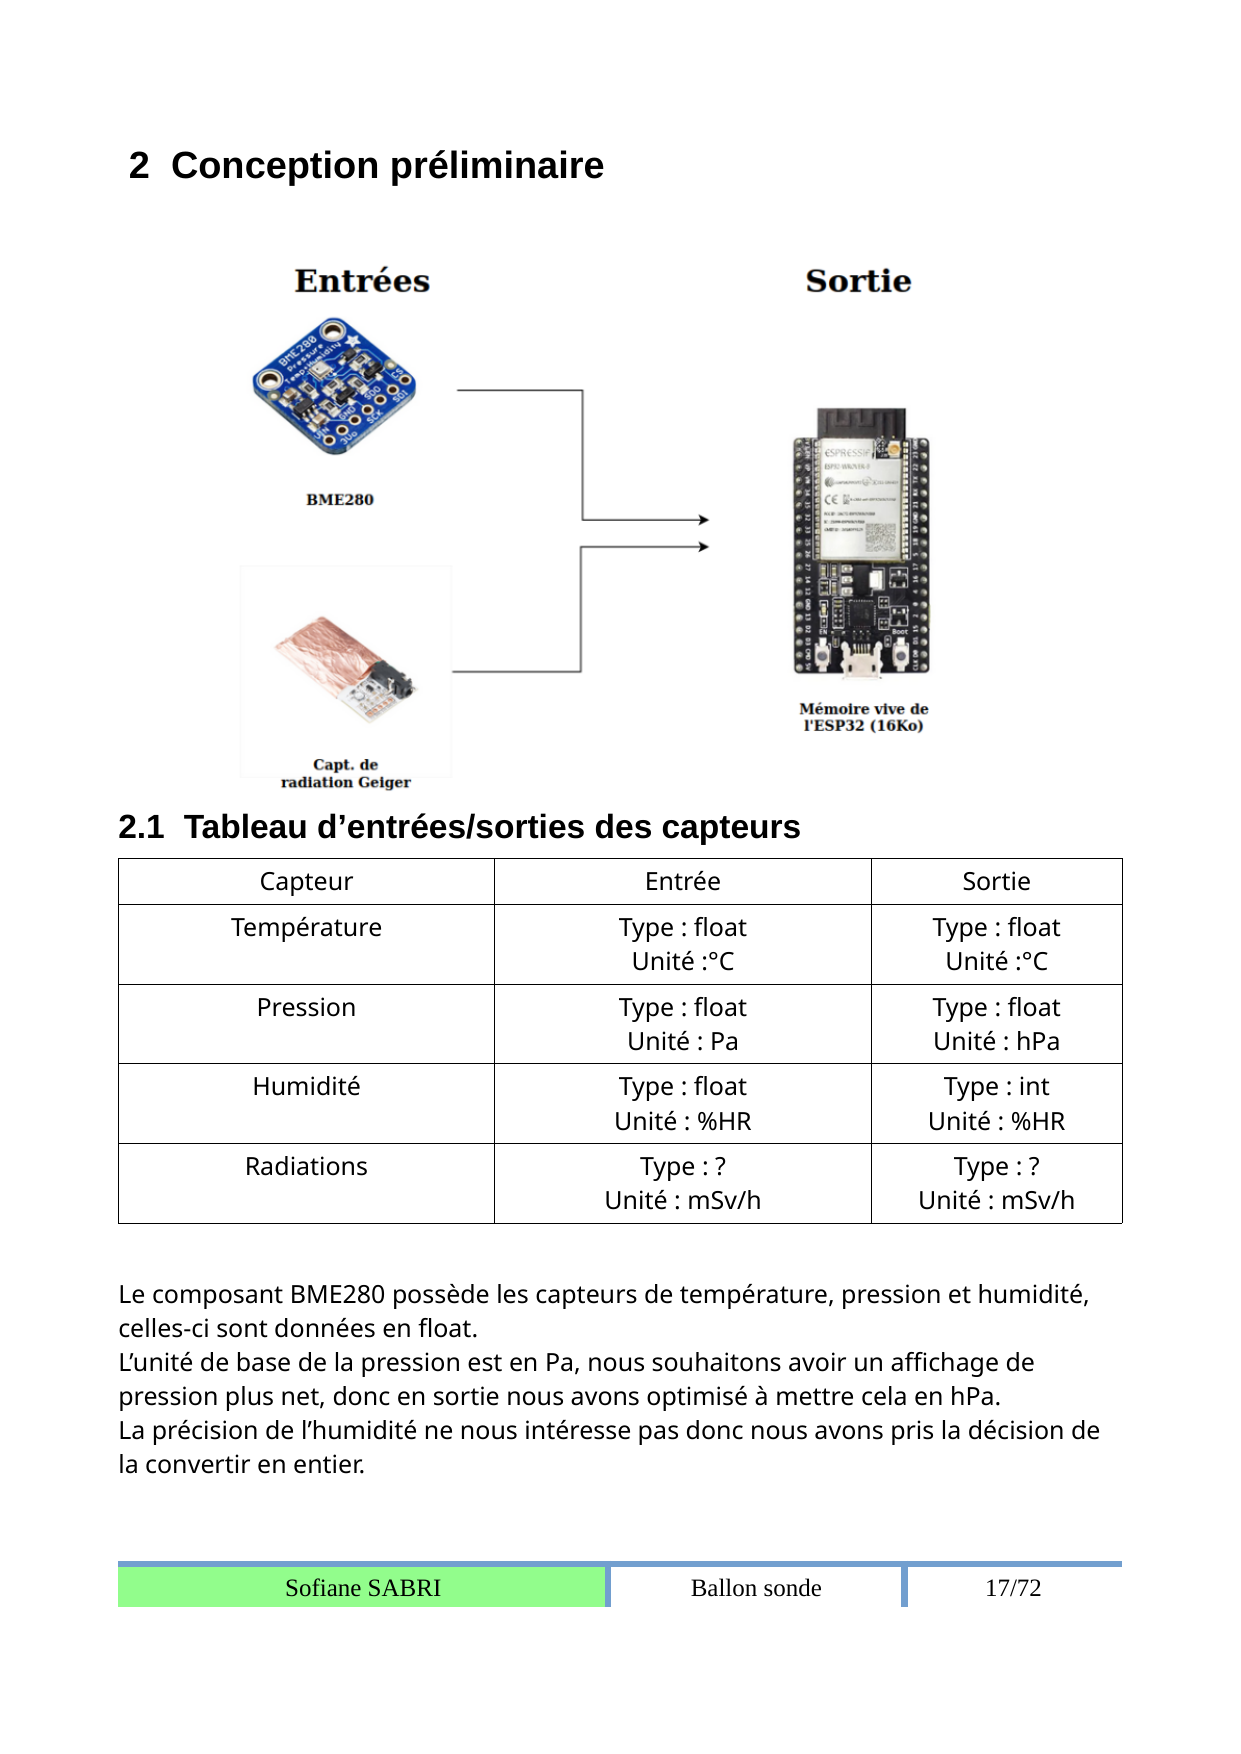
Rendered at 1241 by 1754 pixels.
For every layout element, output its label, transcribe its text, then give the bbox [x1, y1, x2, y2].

text La précision de l’humidité ne nous intéresse pas donc nous avons pris la décision de la convertir en entier. [118, 1413, 1122, 1481]
table_cell Type : float Unité :°C [495, 905, 871, 983]
table_cell Type : ? Unité : mSv/h [872, 1144, 1122, 1223]
picture [156, 246, 1085, 807]
table_cell Type : float Unité :°C [872, 905, 1122, 983]
table_header Entrée [495, 859, 871, 904]
table_cell Humidité [119, 1064, 494, 1143]
table_header Sortie [872, 859, 1122, 904]
subtitle Conception préliminaire [118, 143, 1122, 187]
table_cell Température [119, 905, 494, 983]
table_cell Pression [119, 985, 494, 1063]
text L’unité de base de la pression est en Pa, nous souhaitons avoir un affichage de pression plus net, donc en sortie nous avons optimisé à mettre cela en hPa. [118, 1344, 1122, 1413]
subtitle Tableau d’entrées/sorties des capteurs [118, 807, 1122, 846]
table_cell Type : ? Unité : mSv/h [495, 1144, 871, 1223]
table_cell Radiations [119, 1144, 494, 1223]
table_cell Type : float Unité : hPa [872, 985, 1122, 1063]
text Le composant BME280 possède les capteurs de température, pression et humidité, celles-ci sont données en float. [118, 1276, 1122, 1344]
table_cell Type : float Unité : Pa [495, 985, 871, 1063]
table_cell Type : int Unité : %HR [872, 1064, 1122, 1143]
table_cell Type : float Unité : %HR [495, 1064, 871, 1143]
table_header Capteur [119, 859, 494, 904]
